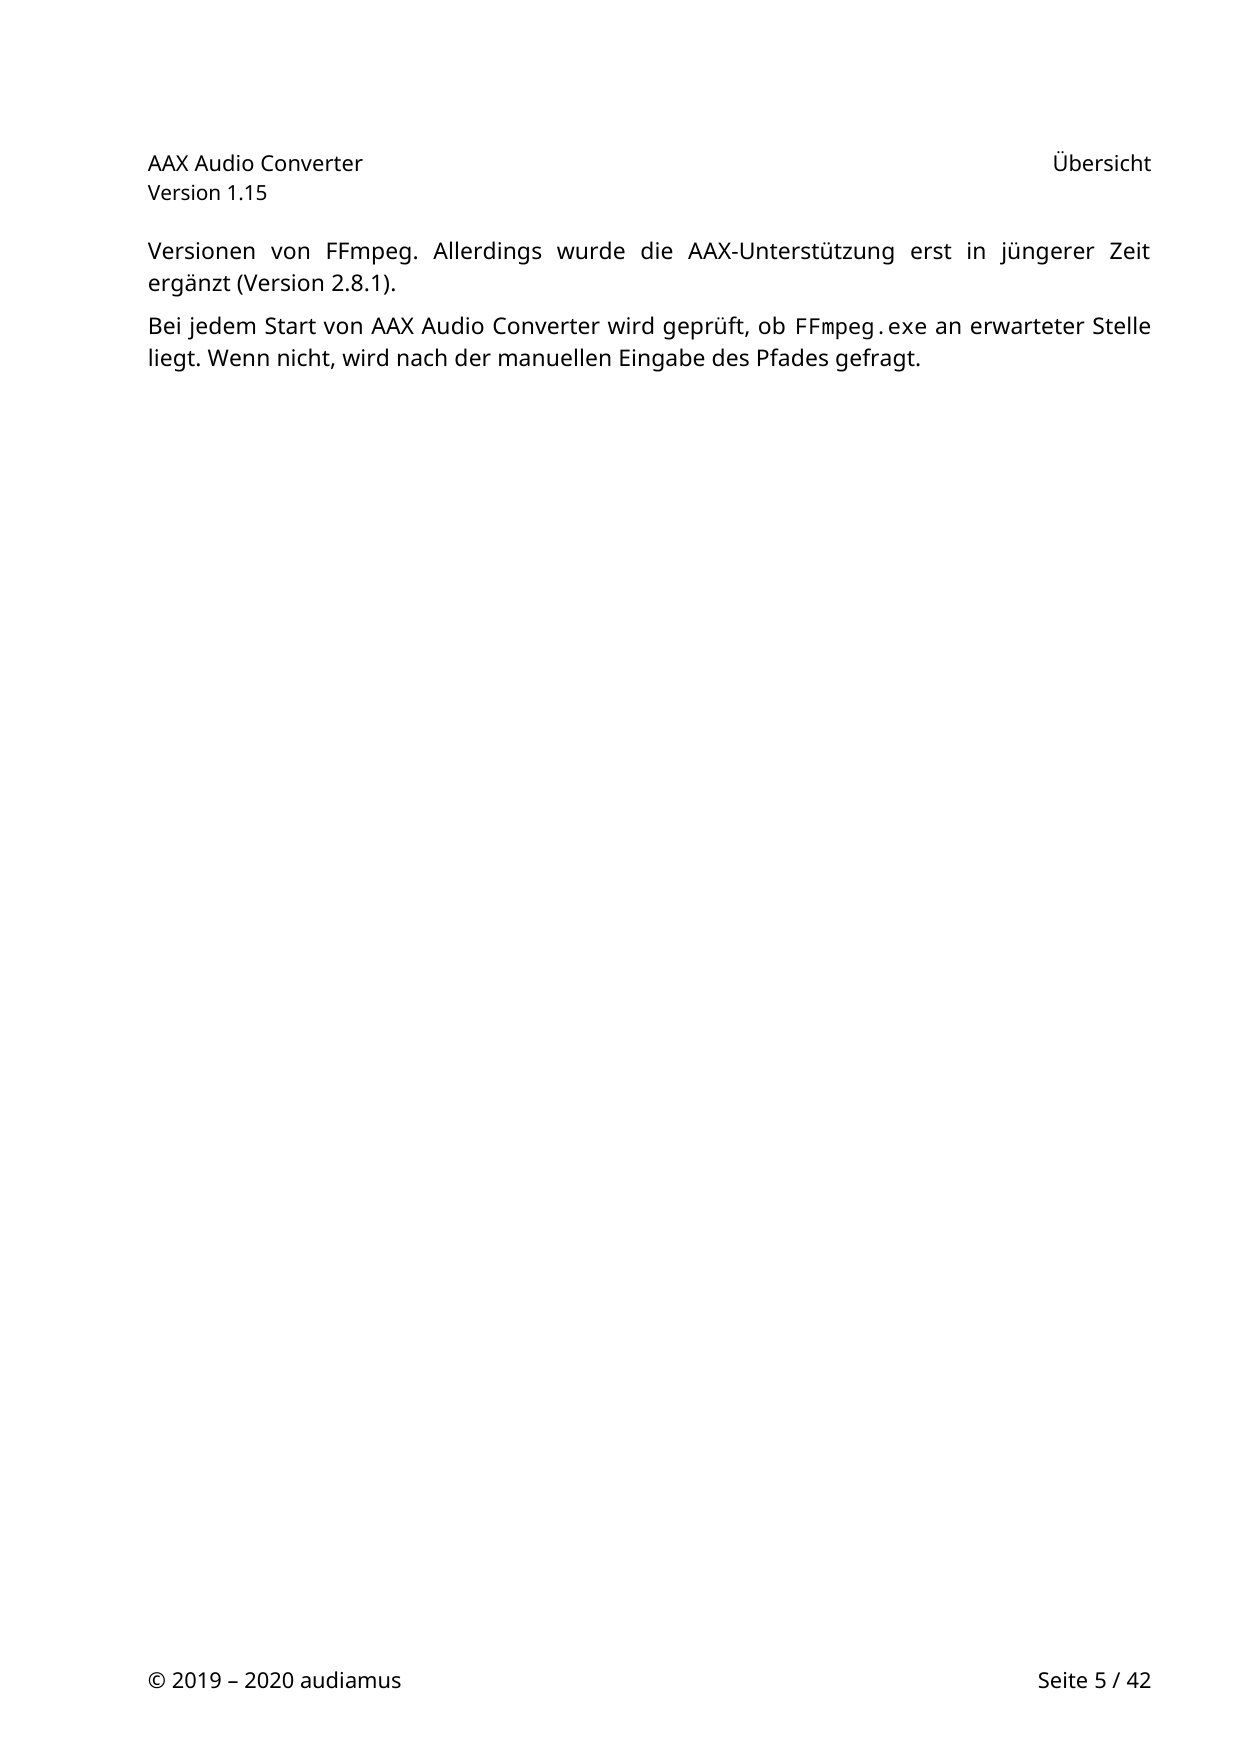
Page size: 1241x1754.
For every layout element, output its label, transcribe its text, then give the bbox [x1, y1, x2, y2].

text Bei jedem Start von AAX Audio Converter wird geprüft, ob FFmpeg.exe an erwarteter Stelle liegt. Wenn nicht, wird nach der manuellen Eingabe des Pfades gefragt. [148, 310, 1152, 373]
text Versionen von FFmpeg. Allerdings wurde die AAX-Unterstützung erst in jüngerer Zeit ergänzt (Version 2.8.1). [148, 235, 1152, 298]
